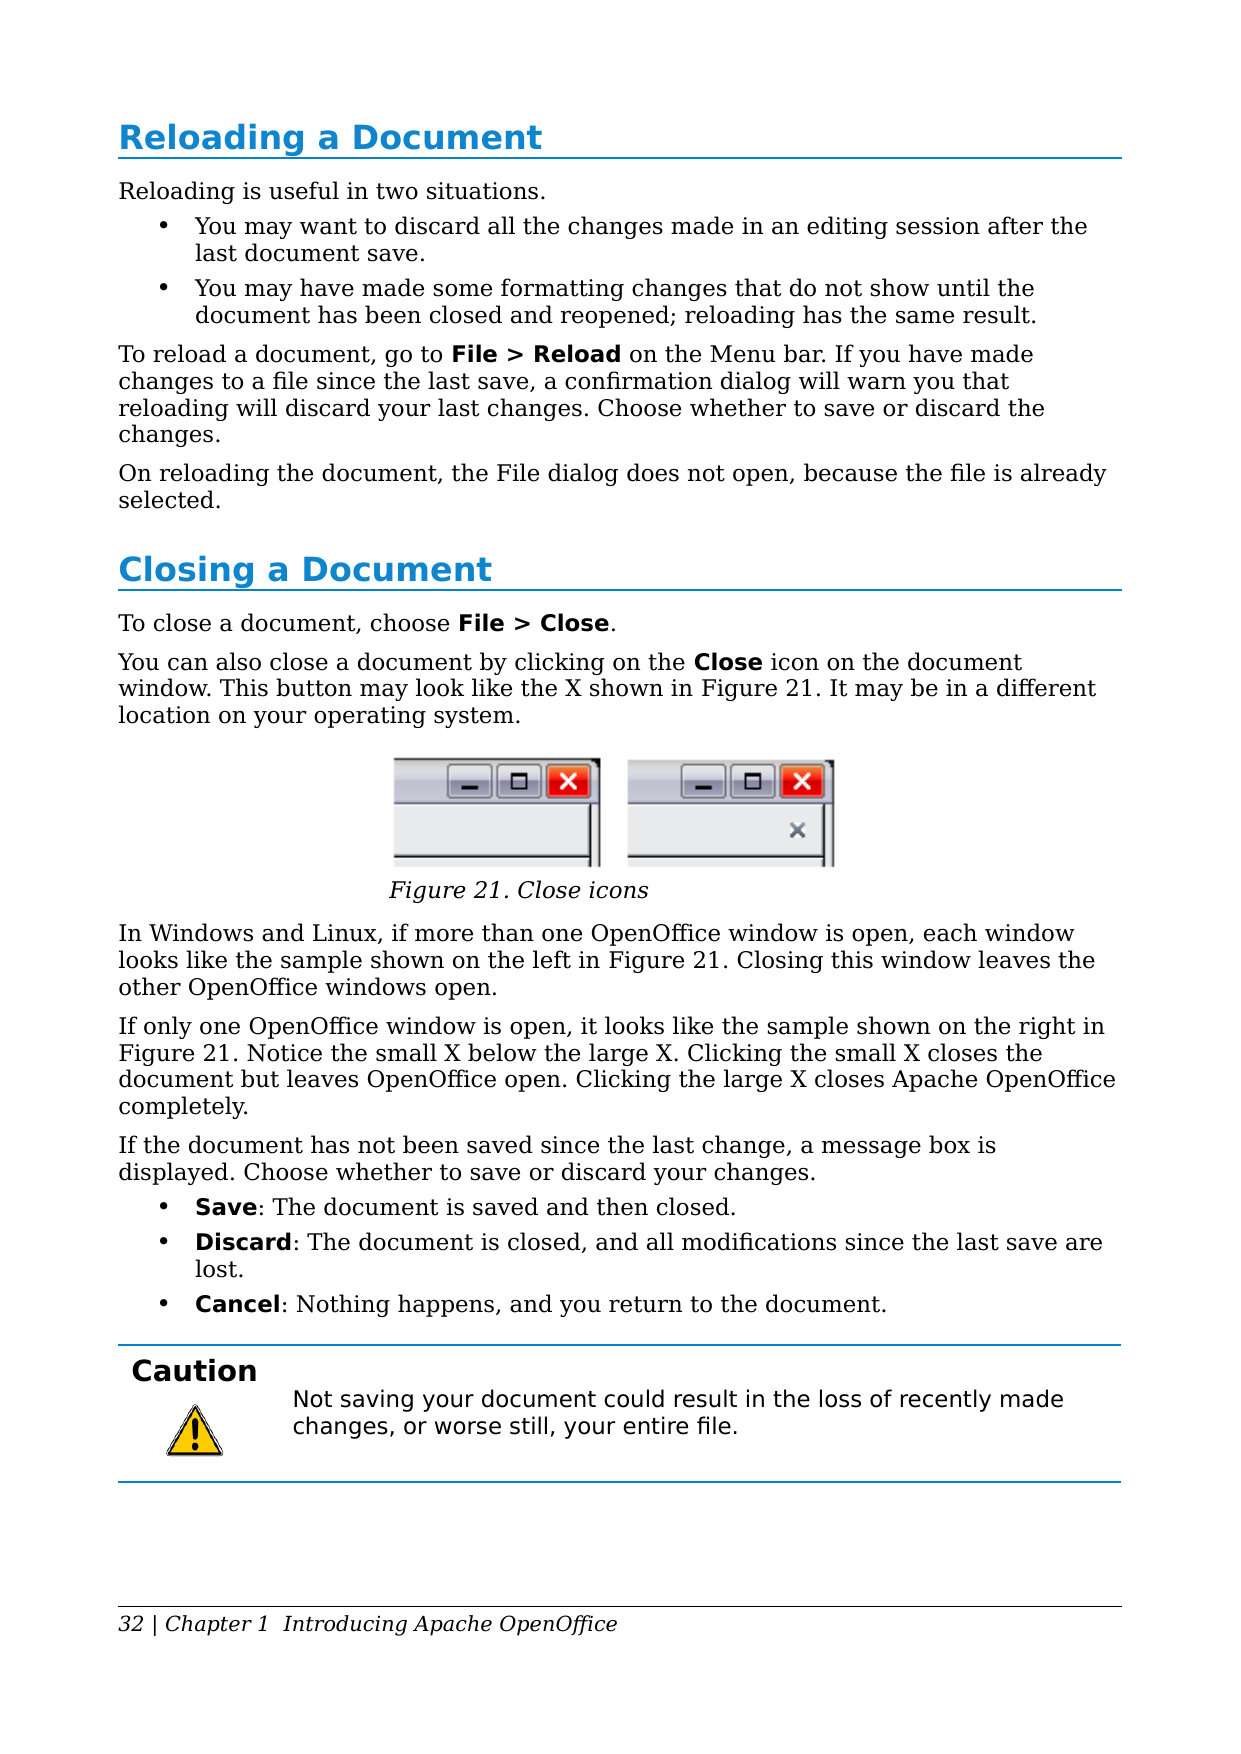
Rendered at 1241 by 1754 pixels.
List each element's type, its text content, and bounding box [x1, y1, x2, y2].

text On reloading the document, the File dialog does not open, because the file is already selected. [118, 461, 1122, 514]
table_header Caution [118, 1346, 271, 1481]
picture [389, 753, 840, 871]
text To close a document, choose File > Close. [118, 610, 1122, 636]
list Cancel: Nothing happens, and you return to the document. [156, 1289, 1122, 1319]
text In Windows and Linux, if more than one OpenOffice window is open, each window looks like the sample shown on the left in Figure 21. Closing this window leaves the other OpenOffice windows open. [118, 921, 1122, 1001]
list Reloading is useful in two situations. [118, 178, 1122, 204]
subtitle Closing a Document [118, 550, 1122, 589]
list Discard: The document is closed, and all modifications since the last save are lost. [156, 1227, 1122, 1283]
list You may want to discard all the changes made in an editing session after the last document save. [156, 211, 1122, 267]
subtitle Reloading a Document [118, 118, 1122, 157]
picture [162, 1400, 227, 1460]
text To reload a document, go to File > Reload on the Menu bar. If you have made changes to a file since the last save, a confirmation dialog will warn you that reloading will discard your last changes. Choose whether to save or discard the changes. [118, 341, 1122, 448]
table_header Not saving your document could result in the loss of recently made changes, or worse still, your entire file. [271, 1346, 1121, 1481]
list You may have made some formatting changes that do not show until the document has been closed and reopened; reloading has the same result. [156, 273, 1122, 329]
list If the document has not been saved since the last change, a message box is displayed. Choose whether to save or discard your changes. [118, 1132, 1122, 1186]
list Save: The document is saved and then closed. [156, 1192, 1122, 1221]
text If only one OpenOffice window is open, it looks like the sample shown on the right in Figure 21. Notice the small X below the large X. Clicking the small X closes the document but leaves OpenOffice open. Clicking the large X closes Apache OpenOffice completely. [118, 1013, 1122, 1120]
text You can also close a document by clicking on the Close icon on the document window. This button may look like the X shown in Figure 21. It may be in a different location on your operating system. [118, 649, 1122, 729]
text Figure 21. Close icons [389, 877, 851, 904]
